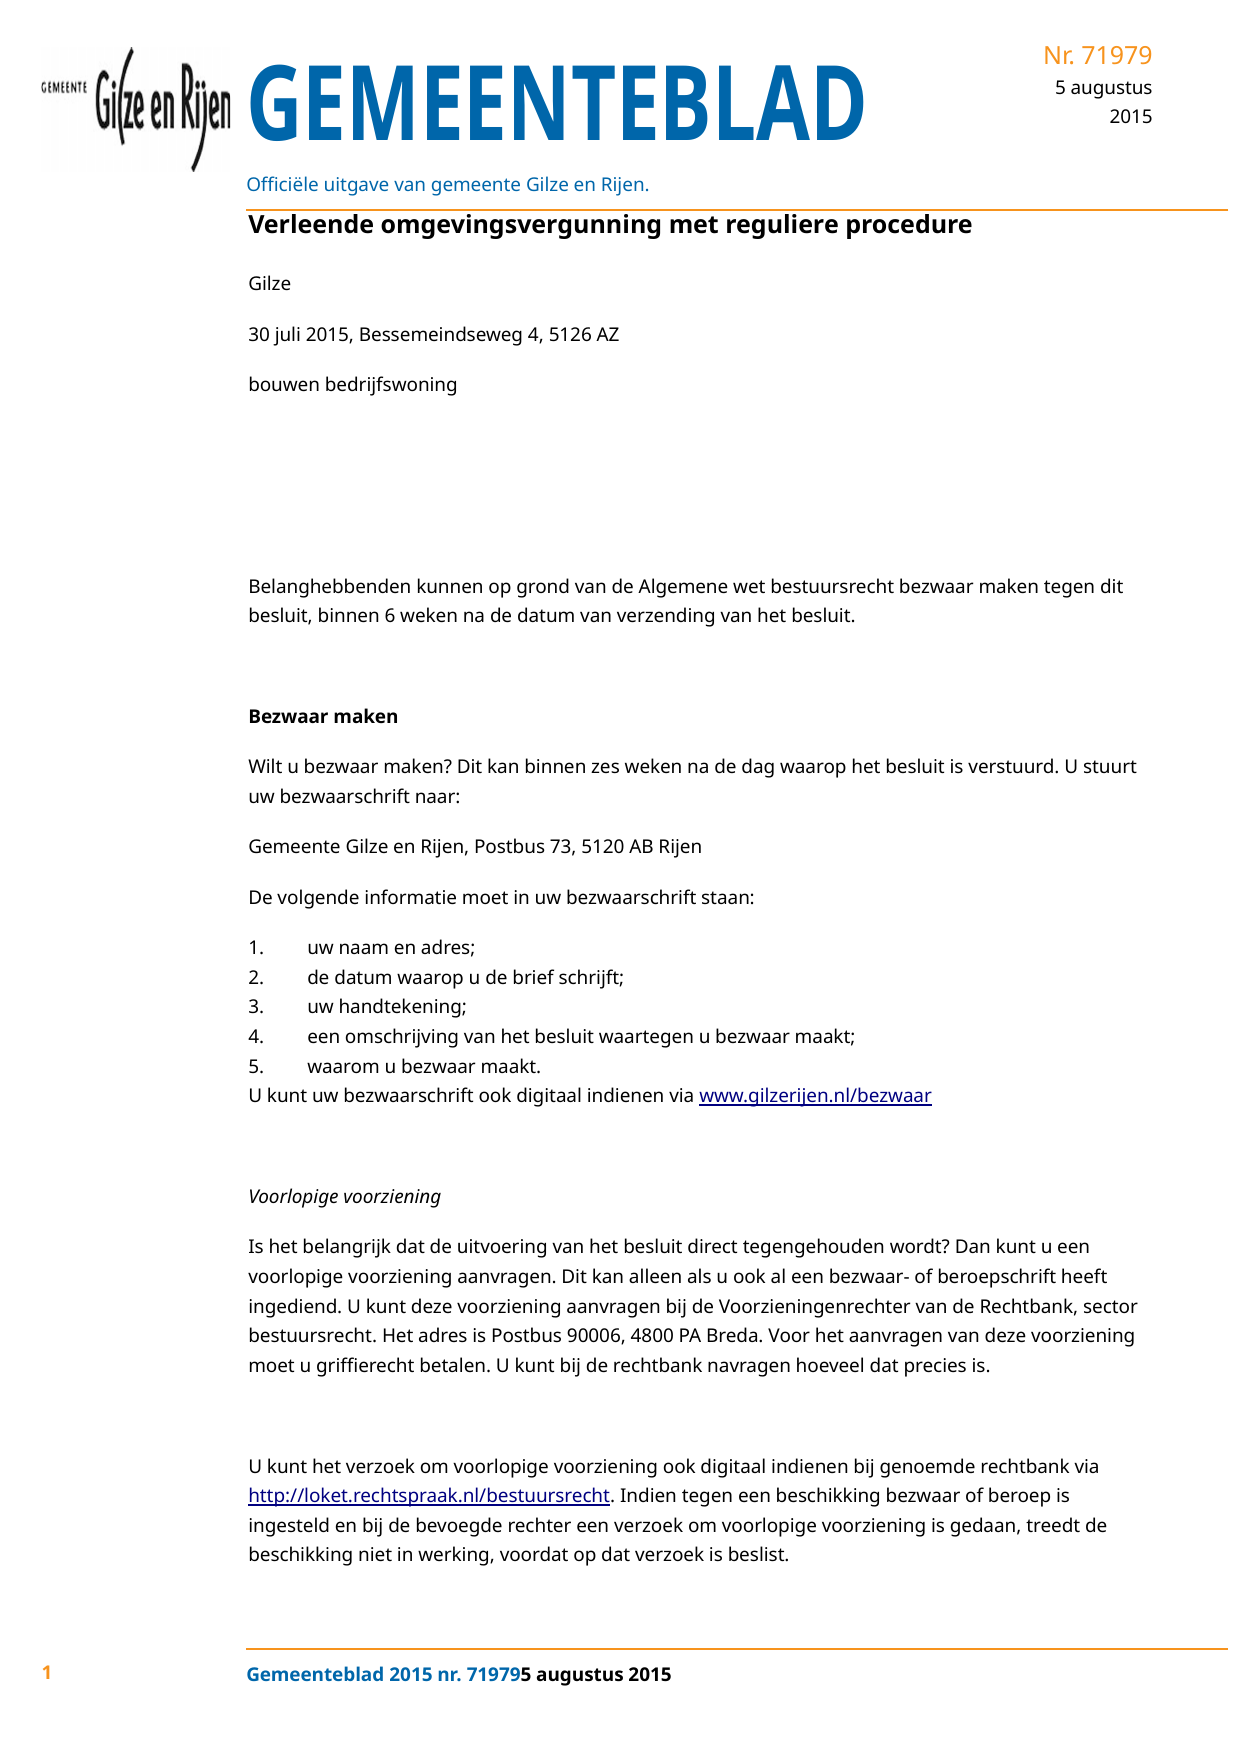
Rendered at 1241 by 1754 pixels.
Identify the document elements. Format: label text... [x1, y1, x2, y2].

text Verleende omgevingsvergunning met reguliere procedure [248, 211, 1152, 241]
list de datum waarop u de brief schrijft; [248, 964, 1152, 990]
text Voorlopige voorziening [248, 1183, 1152, 1209]
text Bezwaar maken [248, 703, 1152, 729]
text Wilt u bezwaar maken? Dit kan binnen zes weken na de dag waarop het besluit is verstuurd. U stuurt uw bezwaarschrift naar: [248, 754, 1152, 809]
list waarom u bezwaar maakt. [248, 1053, 1152, 1078]
list uw handtekening; [248, 994, 1152, 1019]
picture [41, 47, 231, 172]
text Gilze [248, 270, 1152, 296]
text U kunt het verzoek om voorlopige voorziening ook digitaal indienen bij genoemde rechtbank via http://loket.rechtspraak.nl/bestuursrecht. Indien tegen een beschikking bezwaar of beroep is ingesteld en bij de bevoegde rechter een verzoek om voorlopige voorziening is gedaan, treedt de beschikking niet in werking, voordat op dat verzoek is beslist. [248, 1453, 1152, 1567]
text bouwen bedrijfswoning [248, 371, 1152, 397]
text Belanghebbenden kunnen op grond van de Algemene wet bestuursrecht bezwaar maken tegen dit besluit, binnen 6 weken na de datum van verzending van het besluit. [248, 573, 1152, 628]
list een omschrijving van het besluit waartegen u bezwaar maakt; [248, 1023, 1152, 1049]
text De volgende informatie moet in uw bezwaarschrift staan: [248, 884, 1152, 910]
text 30 juli 2015, Bessemeindseweg 4, 5126 AZ [248, 321, 1152, 346]
text Gemeente Gilze en Rijen, Postbus 73, 5120 AB Rijen [248, 834, 1152, 859]
text Is het belangrijk dat de uitvoering van het besluit direct tegengehouden wordt? Dan kunt u een voorlopige voorziening aanvragen. Dit kan alleen als u ook al een bezwaar- of beroepschrift heeft ingediend. U kunt deze voorziening aanvragen bij de Voorzieningenrechter van de Rechtbank, sector bestuursrecht. Het adres is Postbus 90006, 4800 PA Breda. Voor het aanvragen van deze voorziening moet u griffierecht betalen. U kunt bij de rechtbank navragen hoeveel dat precies is. [248, 1234, 1152, 1378]
list uw naam en adres; [248, 934, 1152, 960]
text U kunt uw bezwaarschrift ook digitaal indienen via www.gilzerijen.nl/bezwaar [248, 1082, 1152, 1108]
